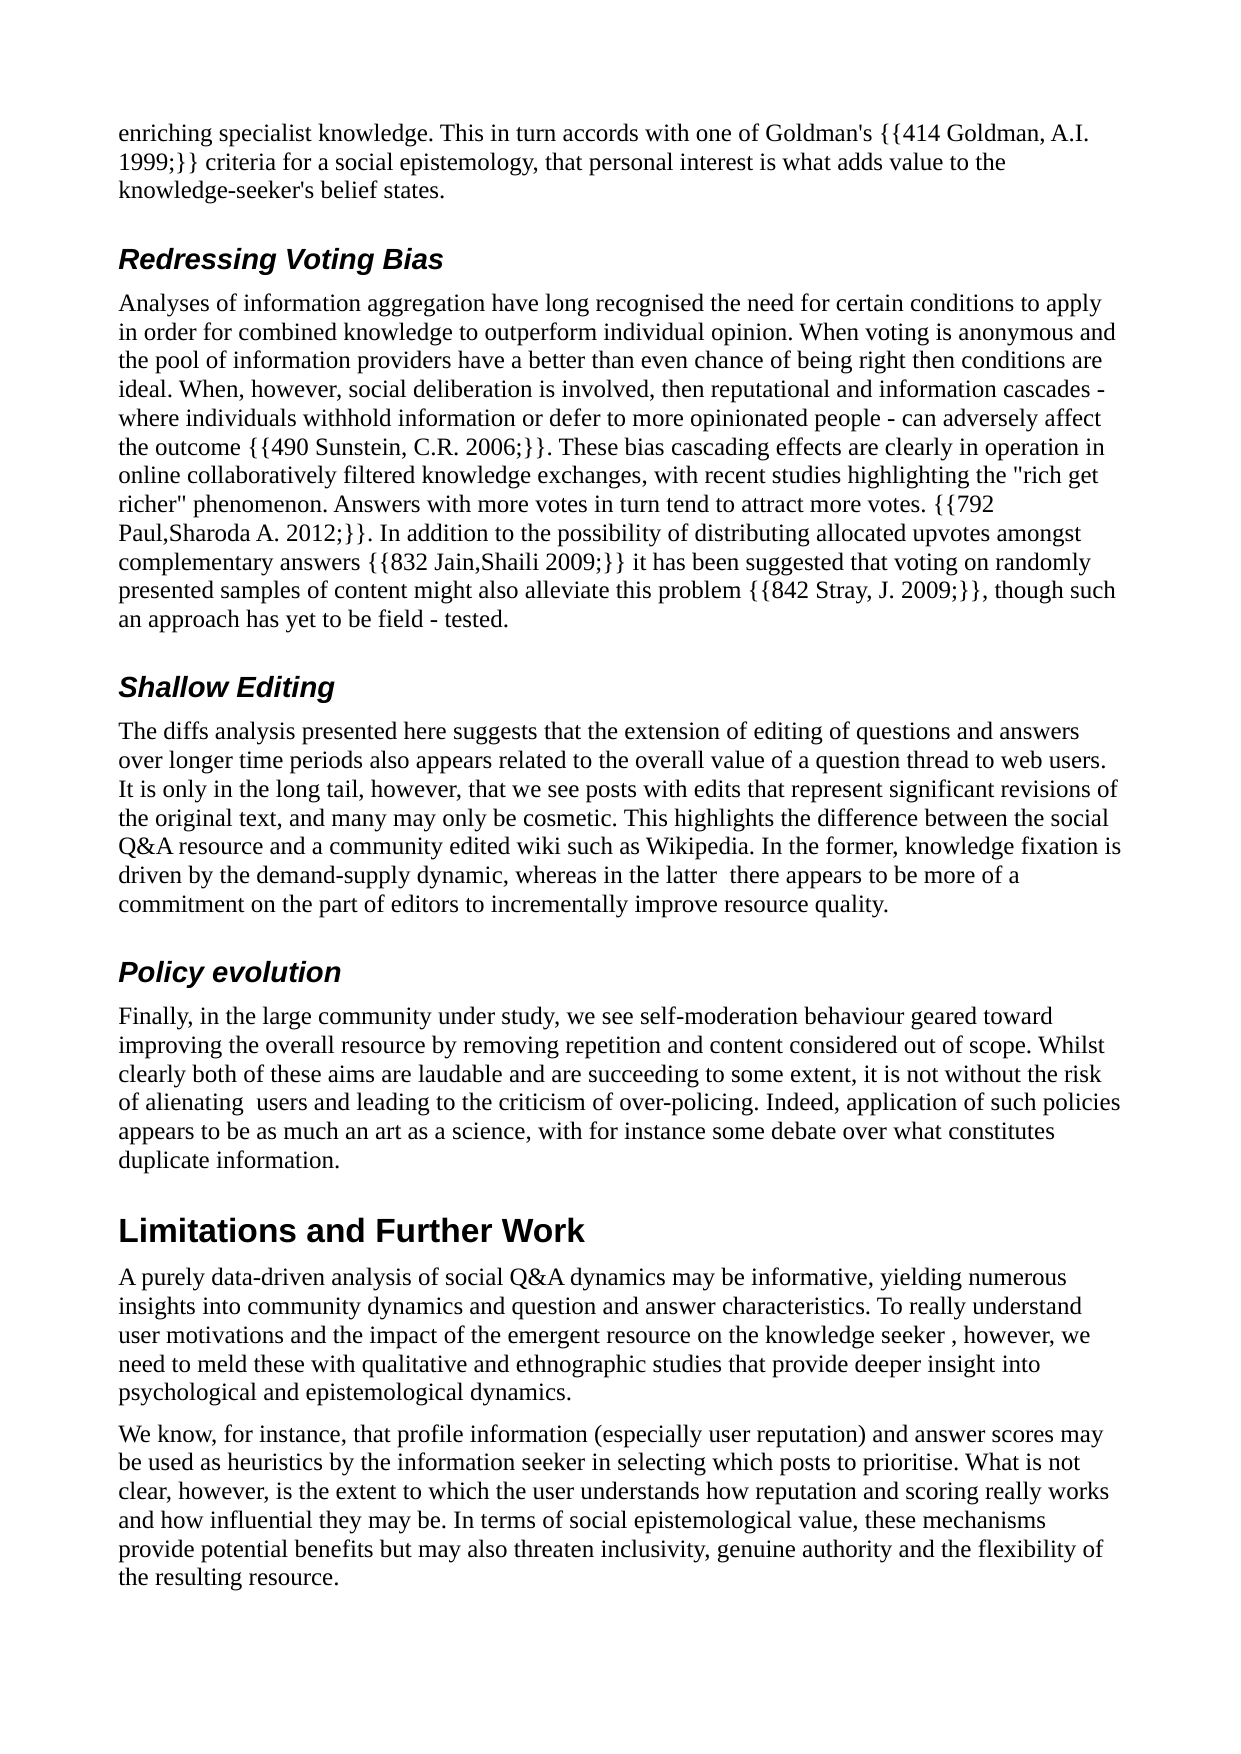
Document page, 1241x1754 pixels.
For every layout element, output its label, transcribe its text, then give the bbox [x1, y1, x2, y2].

text Finally, in the large community under study, we see self-moderation behaviour geared toward improving the overall resource by removing repetition and content considered out of scope. Whilst clearly both of these aims are laudable and are succeeding to some extent, it is not without the risk of alienating users and leading to the criticism of over-policing. Indeed, application of such policies appears to be as much an art as a science, with for instance some debate over what constitutes duplicate information. [118, 1001, 1122, 1174]
text Analyses of information aggregation have long recognised the need for certain conditions to apply in order for combined knowledge to outperform individual opinion. When voting is anonymous and the pool of information providers have a better than even chance of being right then conditions are ideal. When, however, social deliberation is involved, then reputational and information cascades - where individuals withhold information or defer to more opinionated people - can adversely affect the outcome {{490 Sunstein, C.R. 2006;}}. These bias cascading effects are clearly in operation in online collaboratively filtered knowledge exchanges, with recent studies highlighting the "rich get richer" phenomenon. Answers with more votes in turn tend to attract more votes. {{792 Paul,Sharoda A. 2012;}}. In addition to the possibility of distributing allocated upvotes amongst complementary answers {{832 Jain,Shaili 2009;}} it has been suggested that voting on randomly presented samples of content might also alleviate this problem {{842 Stray, J. 2009;}}, though such an approach has yet to be field - tested. [118, 288, 1122, 633]
text enriching specialist knowledge. This in turn accords with one of Goldman's {{414 Goldman, A.I. 1999;}} criteria for a social epistemology, that personal interest is what adds value to the knowledge-seeker's belief states. [118, 118, 1122, 204]
text The diffs analysis presented here suggests that the extension of editing of questions and answers over longer time periods also appears related to the overall value of a question thread to web users. It is only in the long tail, however, that we see posts with edits that represent significant revisions of the original text, and many may only be cosmetic. This highlights the difference between the social Q&A resource and a community edited wiki such as Wikipedia. In the former, knowledge fixation is driven by the demand-supply dynamic, whereas in the latter there appears to be more of a commitment on the part of editors to incrementally improve resource quality. [118, 716, 1122, 918]
subtitle Policy evolution [118, 955, 1122, 989]
subtitle Redressing Voting Bias [118, 242, 1122, 275]
text A purely data-driven analysis of social Q&A dynamics may be informative, yielding numerous insights into community dynamics and question and answer characteristics. To really understand user motivations and the impact of the emergent resource on the knowledge seeker , however, we need to meld these with qualitative and ethnographic studies that provide deeper insight into psychological and epistemological dynamics. [118, 1262, 1122, 1406]
subtitle Shallow Editing [118, 670, 1122, 704]
subtitle Limitations and Further Work [118, 1211, 1122, 1250]
text We know, for instance, that profile information (especially user reputation) and answer scores may be used as heuristics by the information seeker in selecting which posts to prioritise. What is not clear, however, is the extent to which the user understands how reputation and scoring really works and how influential they may be. In terms of social epistemological value, these mechanisms provide potential benefits but may also threaten inclusivity, genuine authority and the flexibility of the resulting resource. [118, 1419, 1122, 1591]
